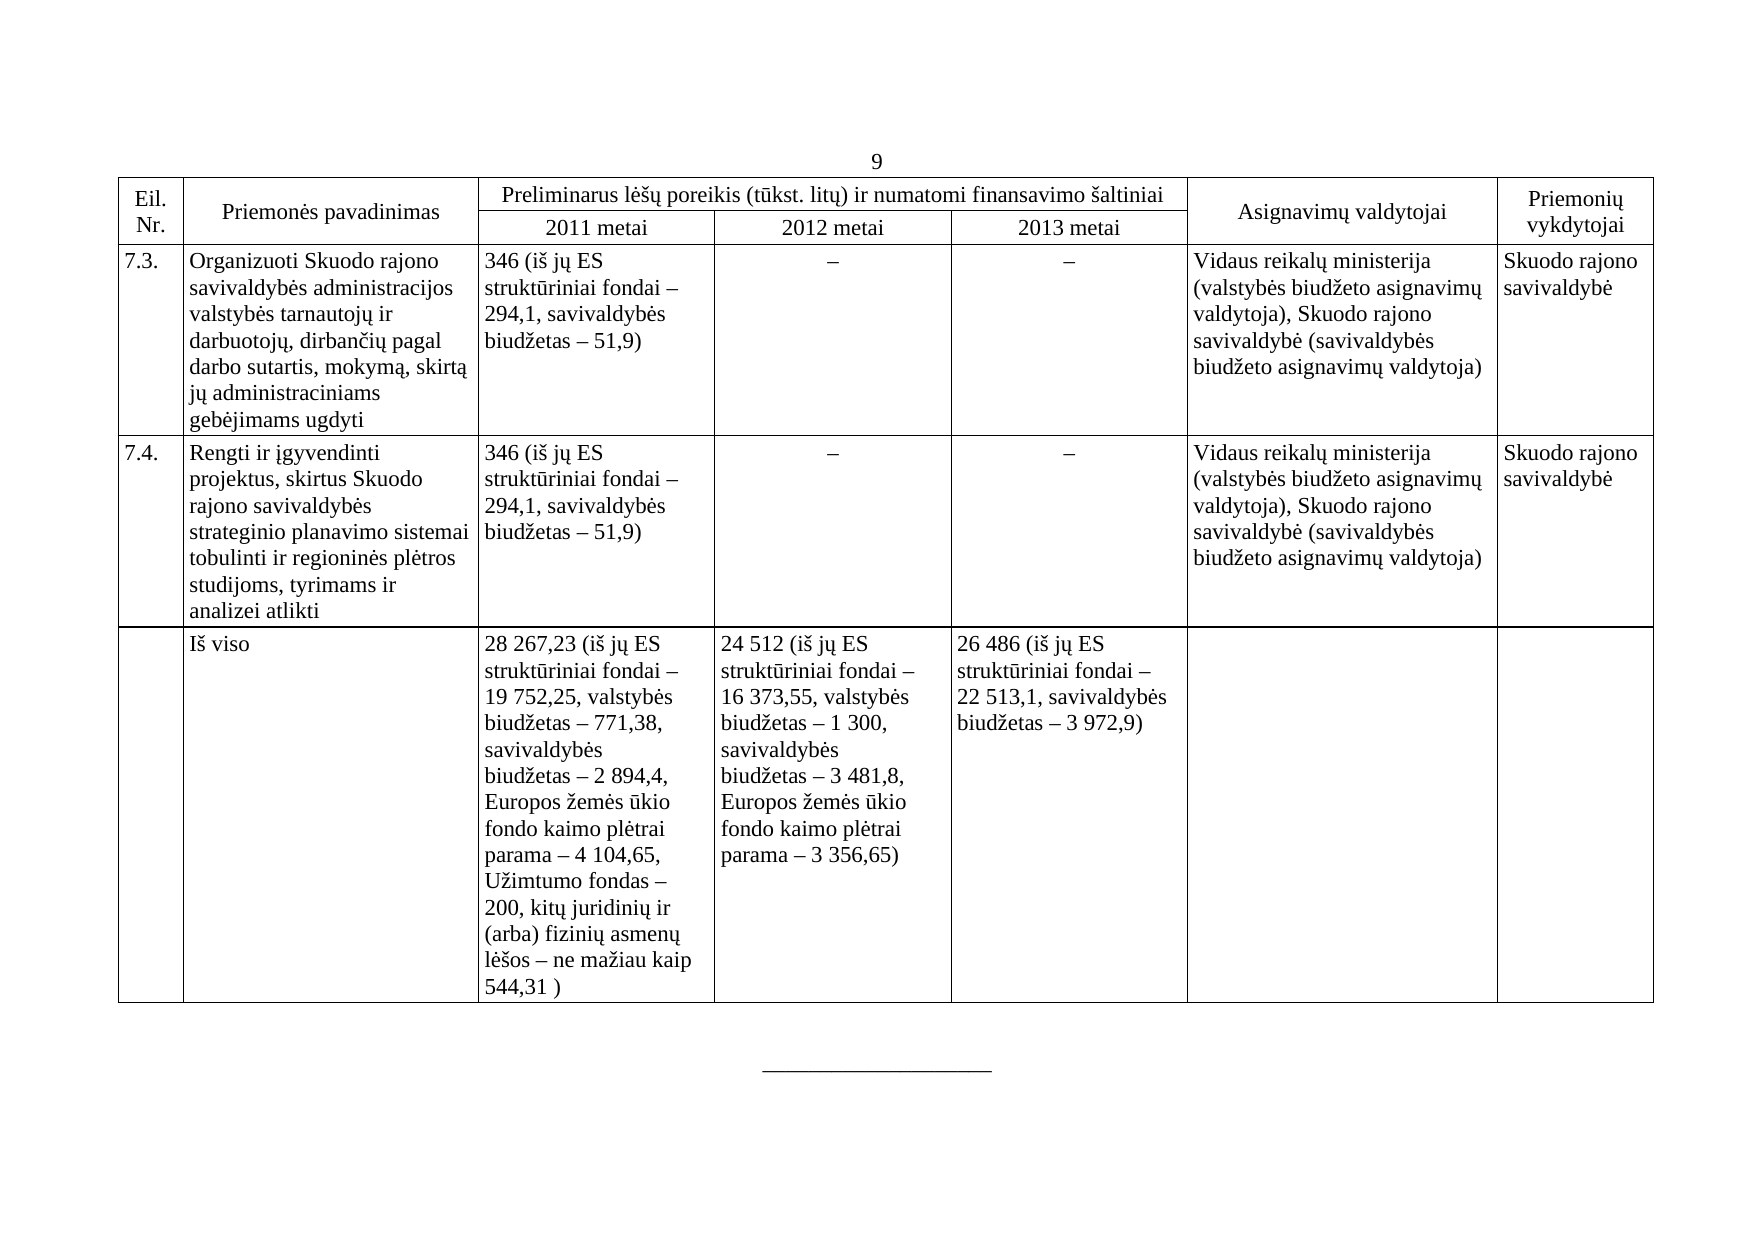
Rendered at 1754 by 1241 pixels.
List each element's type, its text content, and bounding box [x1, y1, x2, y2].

table_header Preliminarus lėšų poreikis (tūkst. litų) ir numatomi finansavimo šaltiniai [479, 178, 1187, 210]
table_cell 28 267,23 (iš jų ES struktūriniai fondai – 19 752,25, valstybės biudžetas – 771,38, savivaldybės biudžetas – 2 894,4, Europos žemės ūkio fondo kaimo plėtrai parama – 4 104,65, Užimtumo fondas – 200, kitų juridinių ir (arba) fizinių asmenų lėšos – ne mažiau kaip 544,31 ) [479, 628, 714, 1002]
table_cell [1498, 628, 1653, 1002]
table_cell 2013 metai [952, 211, 1187, 244]
text –––––––––––––––––––– [118, 1056, 1636, 1082]
table_header Priemonės pavadinimas [184, 178, 478, 244]
table_cell 7.4. [119, 436, 183, 626]
table_cell – [715, 436, 951, 626]
table_header Asignavimų valdytojai [1188, 178, 1497, 244]
table_cell – [952, 436, 1187, 626]
table_cell 26 486 (iš jų ES struktūriniai fondai –22 513,1, savivaldybės biudžetas – 3 972,9) [952, 628, 1187, 1002]
table_cell Rengti ir įgyvendinti projektus, skirtus Skuodo rajono savivaldybės strateginio planavimo sistemai tobulinti ir regioninės plėtros studijoms, tyrimams ir analizei atlikti [184, 436, 478, 626]
table_cell 2011 metai [479, 211, 714, 244]
table_cell [119, 628, 183, 1002]
table_cell Skuodo rajono savivaldybė [1498, 436, 1653, 626]
table_cell Vidaus reikalų ministerija (valstybės biudžeto asignavimų valdytoja), Skuodo rajono savivaldybė (savivaldybės biudžeto asignavimų valdytoja) [1188, 245, 1497, 435]
table_cell 346 (iš jų ES struktūriniai fondai – 294,1, savivaldybės biudžetas – 51,9) [479, 245, 714, 435]
table_header Eil. Nr. [119, 178, 183, 244]
table_cell Iš viso [184, 628, 478, 1002]
table_cell Vidaus reikalų ministerija (valstybės biudžeto asignavimų valdytoja), Skuodo rajono savivaldybė (savivaldybės biudžeto asignavimų valdytoja) [1188, 436, 1497, 626]
table_cell – [715, 245, 951, 435]
table_cell 7.3. [119, 245, 183, 435]
table_cell Organizuoti Skuodo rajono savivaldybės administracijos valstybės tarnautojų ir darbuotojų, dirbančių pagal darbo sutartis, mokymą, skirtą jų administraciniams gebėjimams ugdyti [184, 245, 478, 435]
table_cell 24 512 (iš jų ES struktūriniai fondai –16 373,55, valstybės biudžetas – 1 300, savivaldybės biudžetas – 3 481,8, Europos žemės ūkio fondo kaimo plėtrai parama – 3 356,65) [715, 628, 951, 1002]
table_header Priemonių vykdytojai [1498, 178, 1653, 244]
table_cell 2012 metai [715, 211, 951, 244]
table_cell – [952, 245, 1187, 435]
table_cell 346 (iš jų ES struktūriniai fondai – 294,1, savivaldybės biudžetas – 51,9) [479, 436, 714, 626]
table_cell Skuodo rajono savivaldybė [1498, 245, 1653, 435]
table_cell [1188, 628, 1497, 1002]
